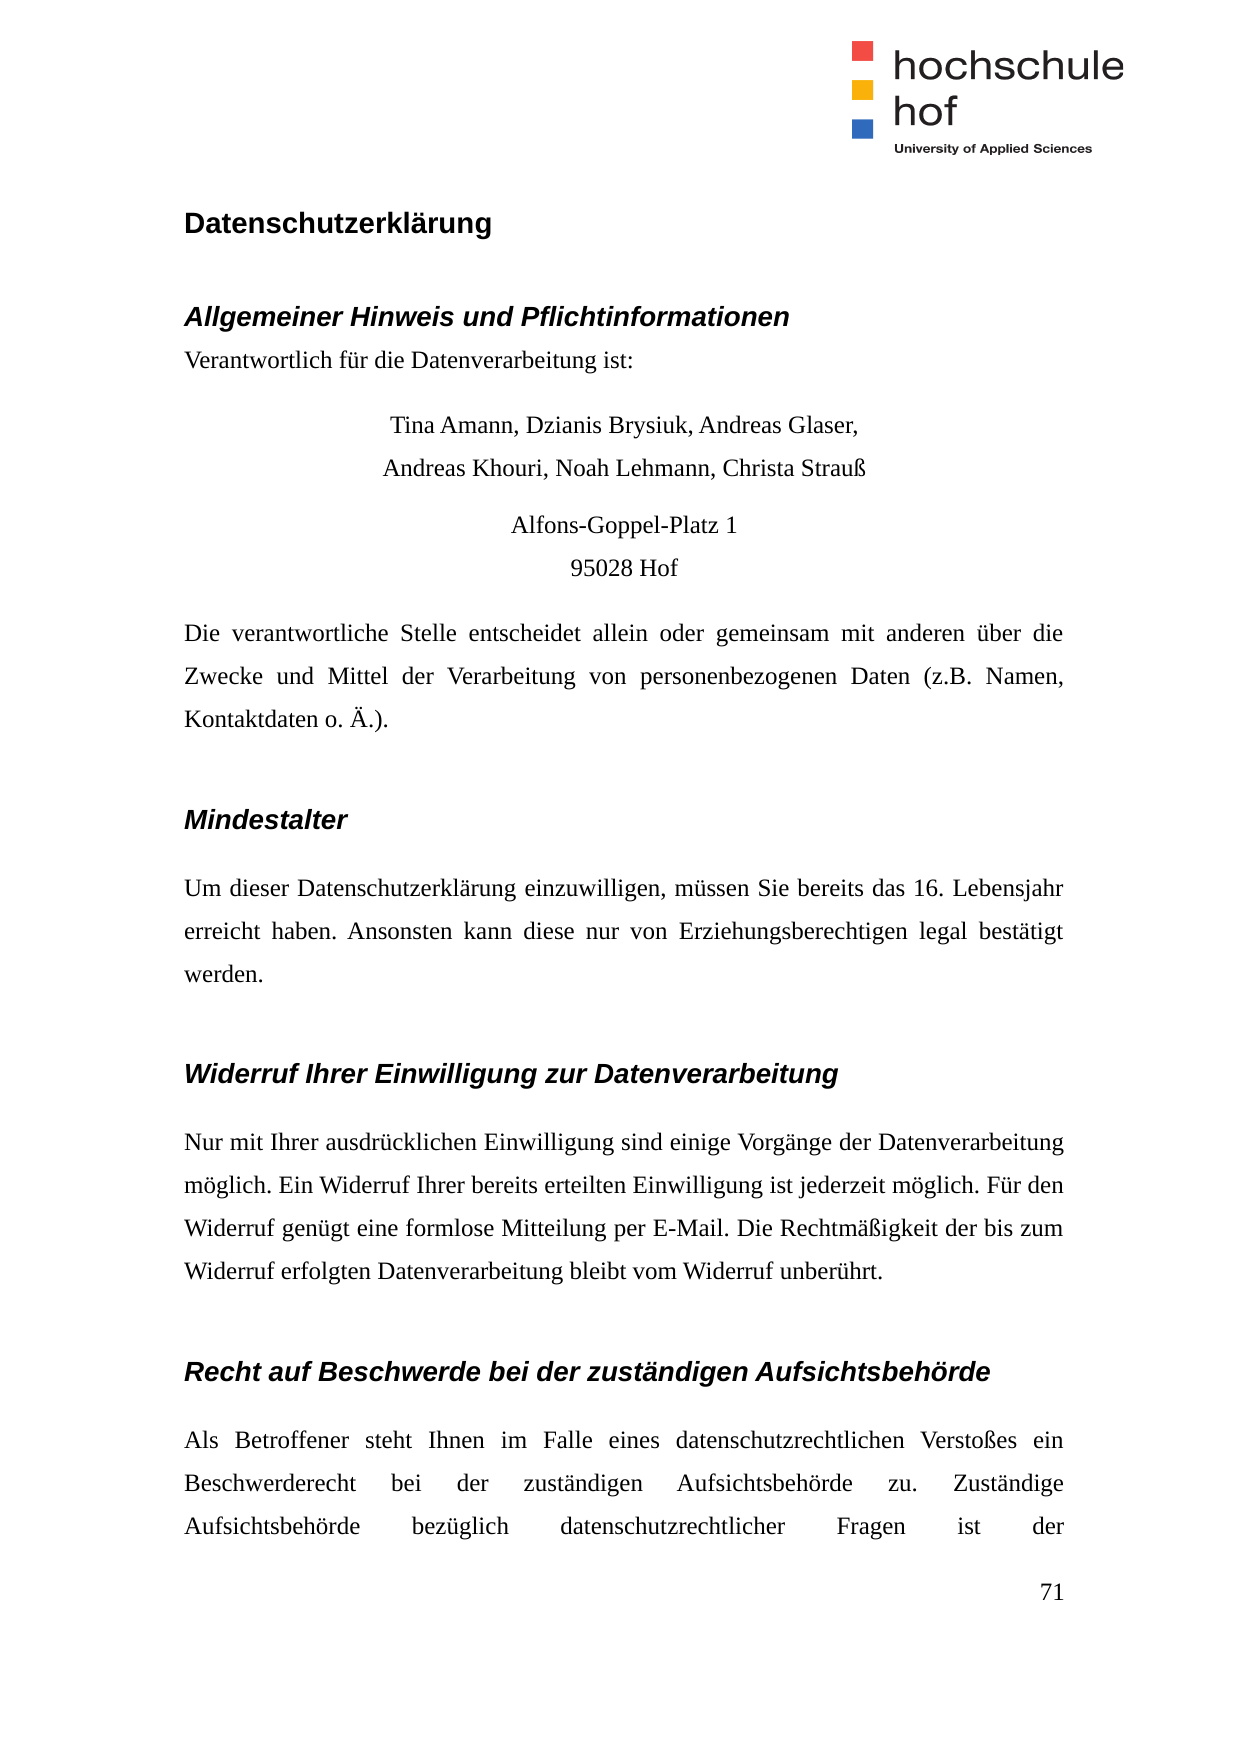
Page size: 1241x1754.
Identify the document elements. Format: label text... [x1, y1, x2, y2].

text Als Betroffener steht Ihnen im Falle eines datenschutzrechtlichen Verstoßes ein Beschwerderecht bei der zuständigen Aufsichtsbehörde zu. Zuständige Aufsichtsbehörde bezüglich datenschutzrechtlicher Fragen ist der [184, 1425, 1064, 1540]
subtitle Datenschutzerklärung [184, 206, 1064, 240]
text Verantwortlich für die Datenverarbeitung ist: [184, 345, 1064, 374]
text Nur mit Ihrer ausdrücklichen Einwilligung sind einige Vorgänge der Datenverarbeitung möglich. Ein Widerruf Ihrer bereits erteilten Einwilligung ist jederzeit möglich. Für den Widerruf genügt eine formlose Mitteilung per E-Mail. Die Rechtmäßigkeit der bis zum Widerruf erfolgten Datenverarbeitung bleibt vom Widerruf unberührt. [184, 1127, 1064, 1285]
text Um dieser Datenschutzerklärung einzuwilligen, müssen Sie bereits das 16. Lebensjahr erreicht haben. Ansonsten kann diese nur von Erziehungsberechtigen legal bestätigt werden. [184, 873, 1064, 988]
picture [852, 41, 1124, 155]
subtitle Widerruf Ihrer Einwilligung zur Datenverarbeitung [184, 1058, 1064, 1089]
subtitle Mindestalter [184, 803, 1064, 835]
subtitle Recht auf Beschwerde bei der zuständigen Aufsichtsbehörde [184, 1355, 1064, 1387]
text Alfons-Goppel-Platz 1 [184, 510, 1064, 539]
text 95028 Hof [184, 553, 1064, 582]
subtitle Allgemeiner Hinweis und Pflichtinformationen [184, 301, 1064, 332]
text Tina Amann, Dzianis Brysiuk, Andreas Glaser, [184, 410, 1064, 438]
text Die verantwortliche Stelle entscheidet allein oder gemeinsam mit anderen über die Zwecke und Mittel der Verarbeitung von personenbezogenen Daten (z.B. Namen, Kontaktdaten o. Ä.). [184, 618, 1064, 733]
text Andreas Khouri, Noah Lehmann, Christa Strauß [184, 453, 1064, 482]
